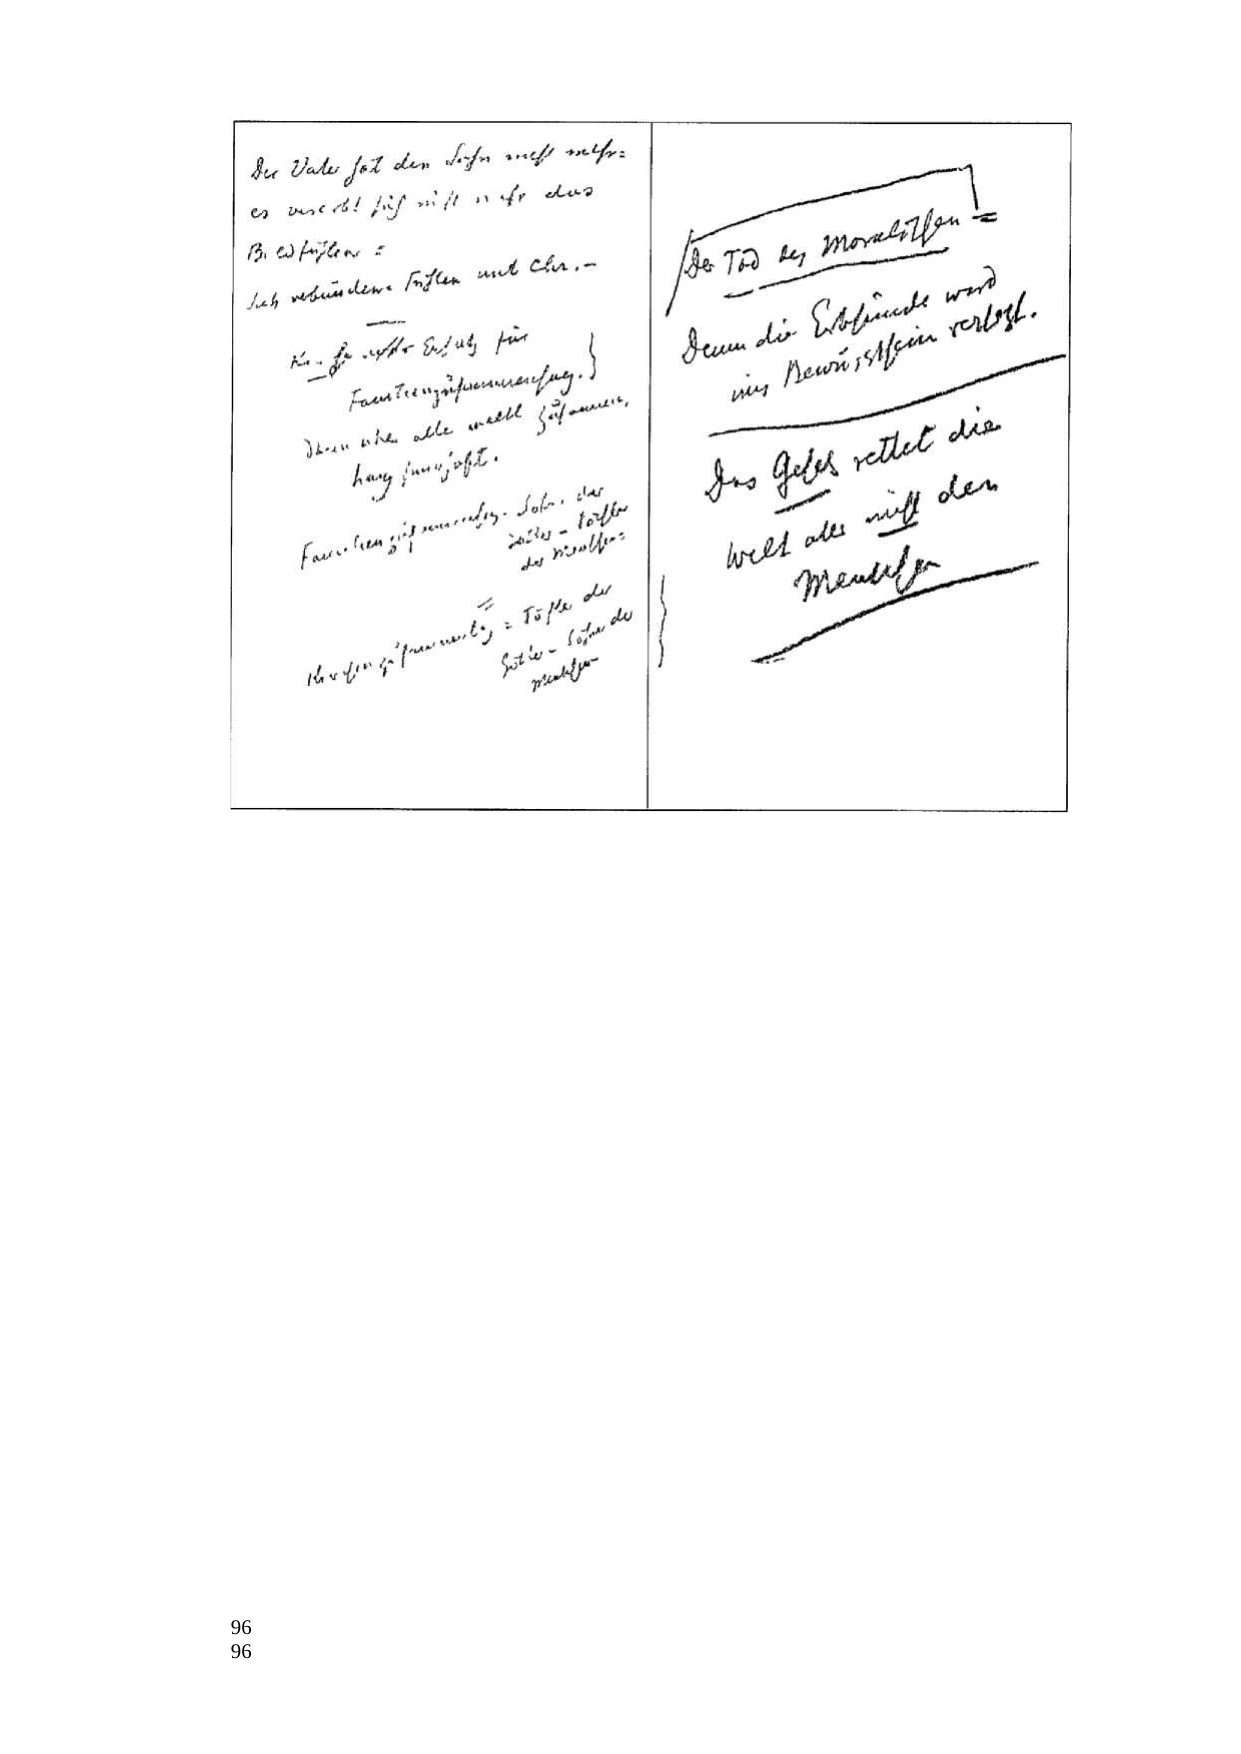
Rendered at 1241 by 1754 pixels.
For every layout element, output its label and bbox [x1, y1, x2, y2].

picture [230, 119, 1072, 813]
